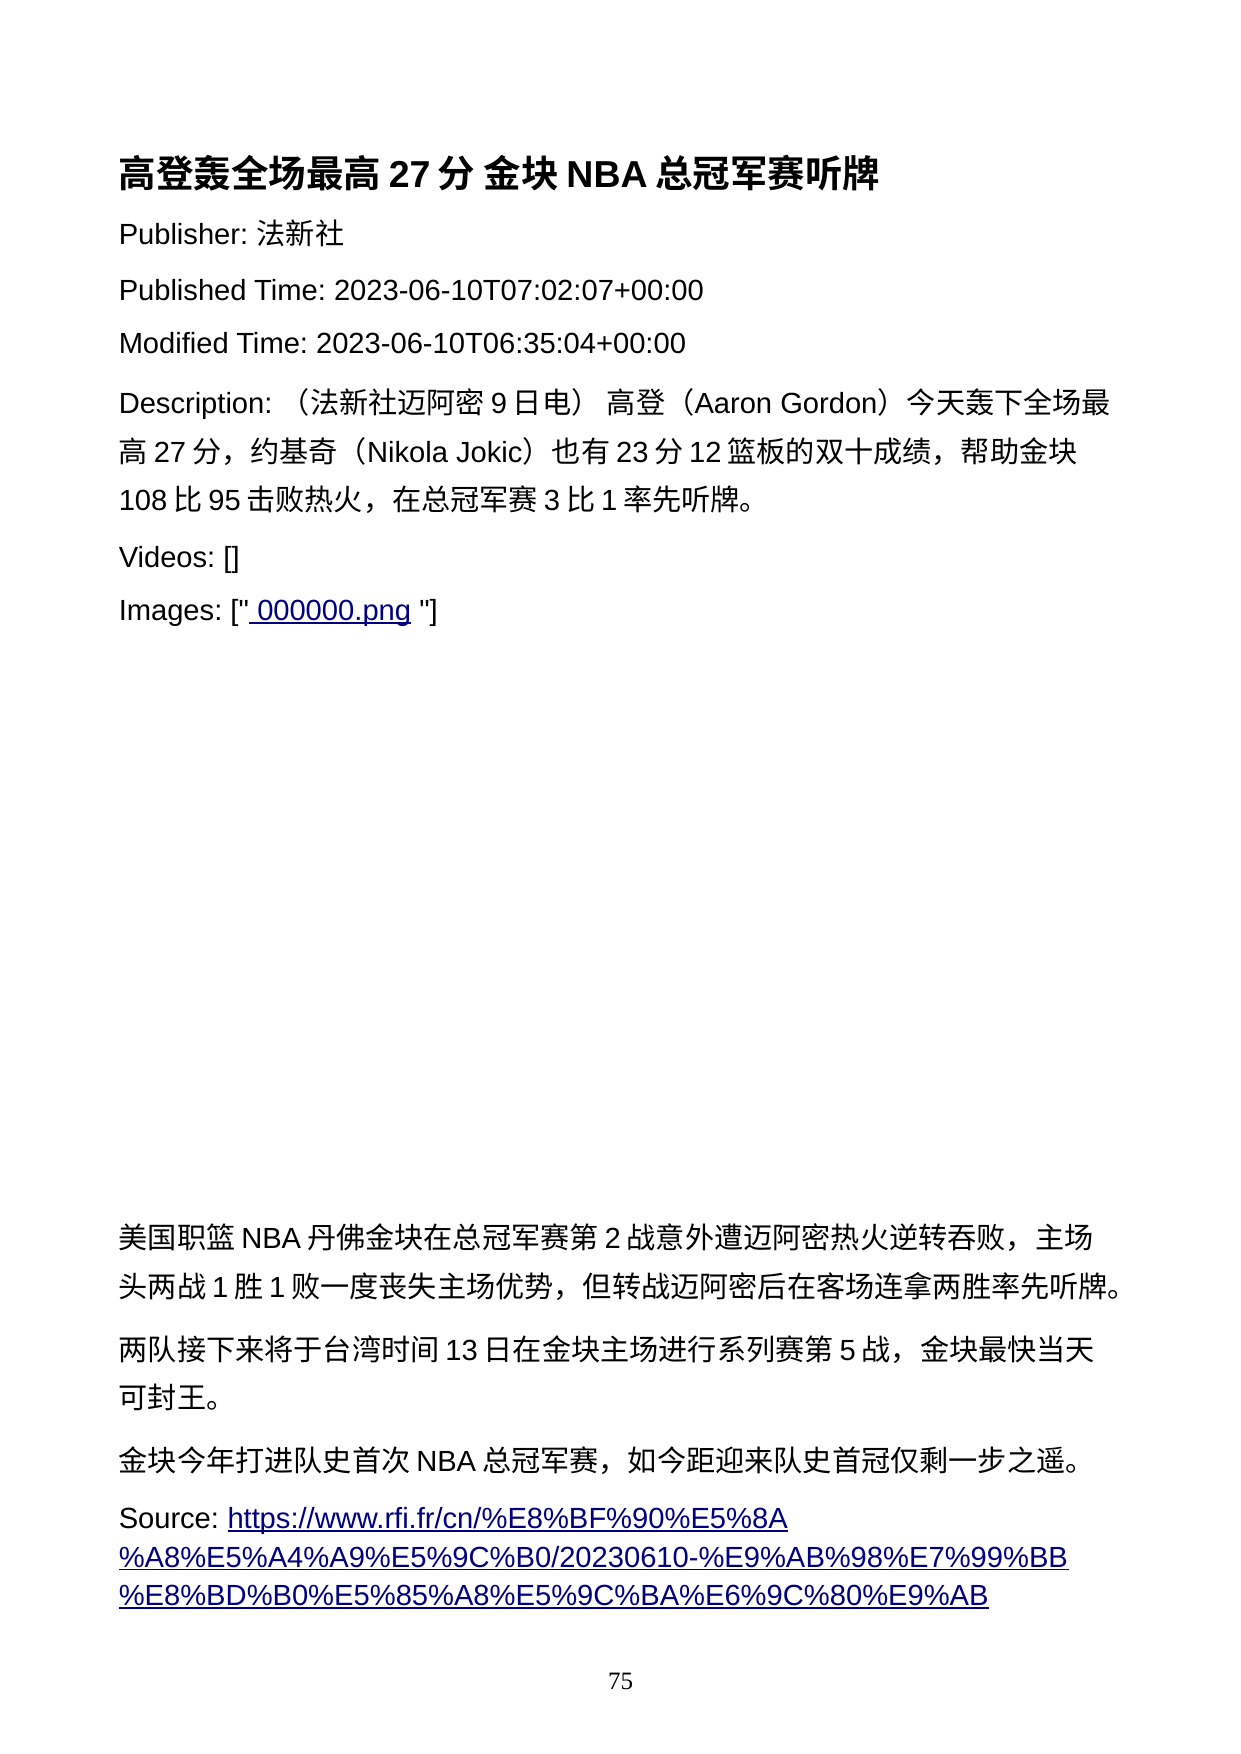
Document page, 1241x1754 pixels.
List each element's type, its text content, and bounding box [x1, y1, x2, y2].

text Modified Time: 2023-06-10T06:35:04+00:00 [118, 327, 1122, 360]
text Published Time: 2023-06-10T07:02:07+00:00 [118, 273, 1122, 307]
text 美国职篮NBA丹佛金块在总冠军赛第2战意外遭迈阿密热火逆转吞败，主场头两战1胜1败一度丧失主场优势，但转战迈阿密后在客场连拿两胜率先听牌。 [118, 1214, 1122, 1305]
subtitle 高登轰全场最高27分 金块NBA总冠军赛听牌 [118, 143, 1122, 198]
text Description: （法新社迈阿密9日电） 高登（Aaron Gordon）今天轰下全场最高27分，约基奇（Nikola Jokic）也有23分12篮板的双十成绩，帮助金块108比95击败热火，在总冠军赛3比1率先听牌。 [118, 380, 1122, 519]
text Publisher: 法新社 [118, 210, 1122, 253]
text 金块今年打进队史首次NBA总冠军赛，如今距迎来队史首冠仅剩一步之遥。 [118, 1438, 1122, 1480]
text Source: https://www.rfi.fr/cn/%E8%BF%90%E5%8A%A8%E5%A4%A9%E5%9C%B0/20230610-%E9%AB%98%E7%99%BB%E8%BD%B0%E5%85%A8%E5%9C%BA%E6%9C%80%E9%AB [118, 1501, 1122, 1612]
text Videos: [] [118, 540, 1122, 573]
text Images: [" 000000.png "] [118, 593, 1122, 627]
text 两队接下来将于台湾时间13日在金块主场进行系列赛第5战，金块最快当天可封王。 [118, 1326, 1122, 1417]
